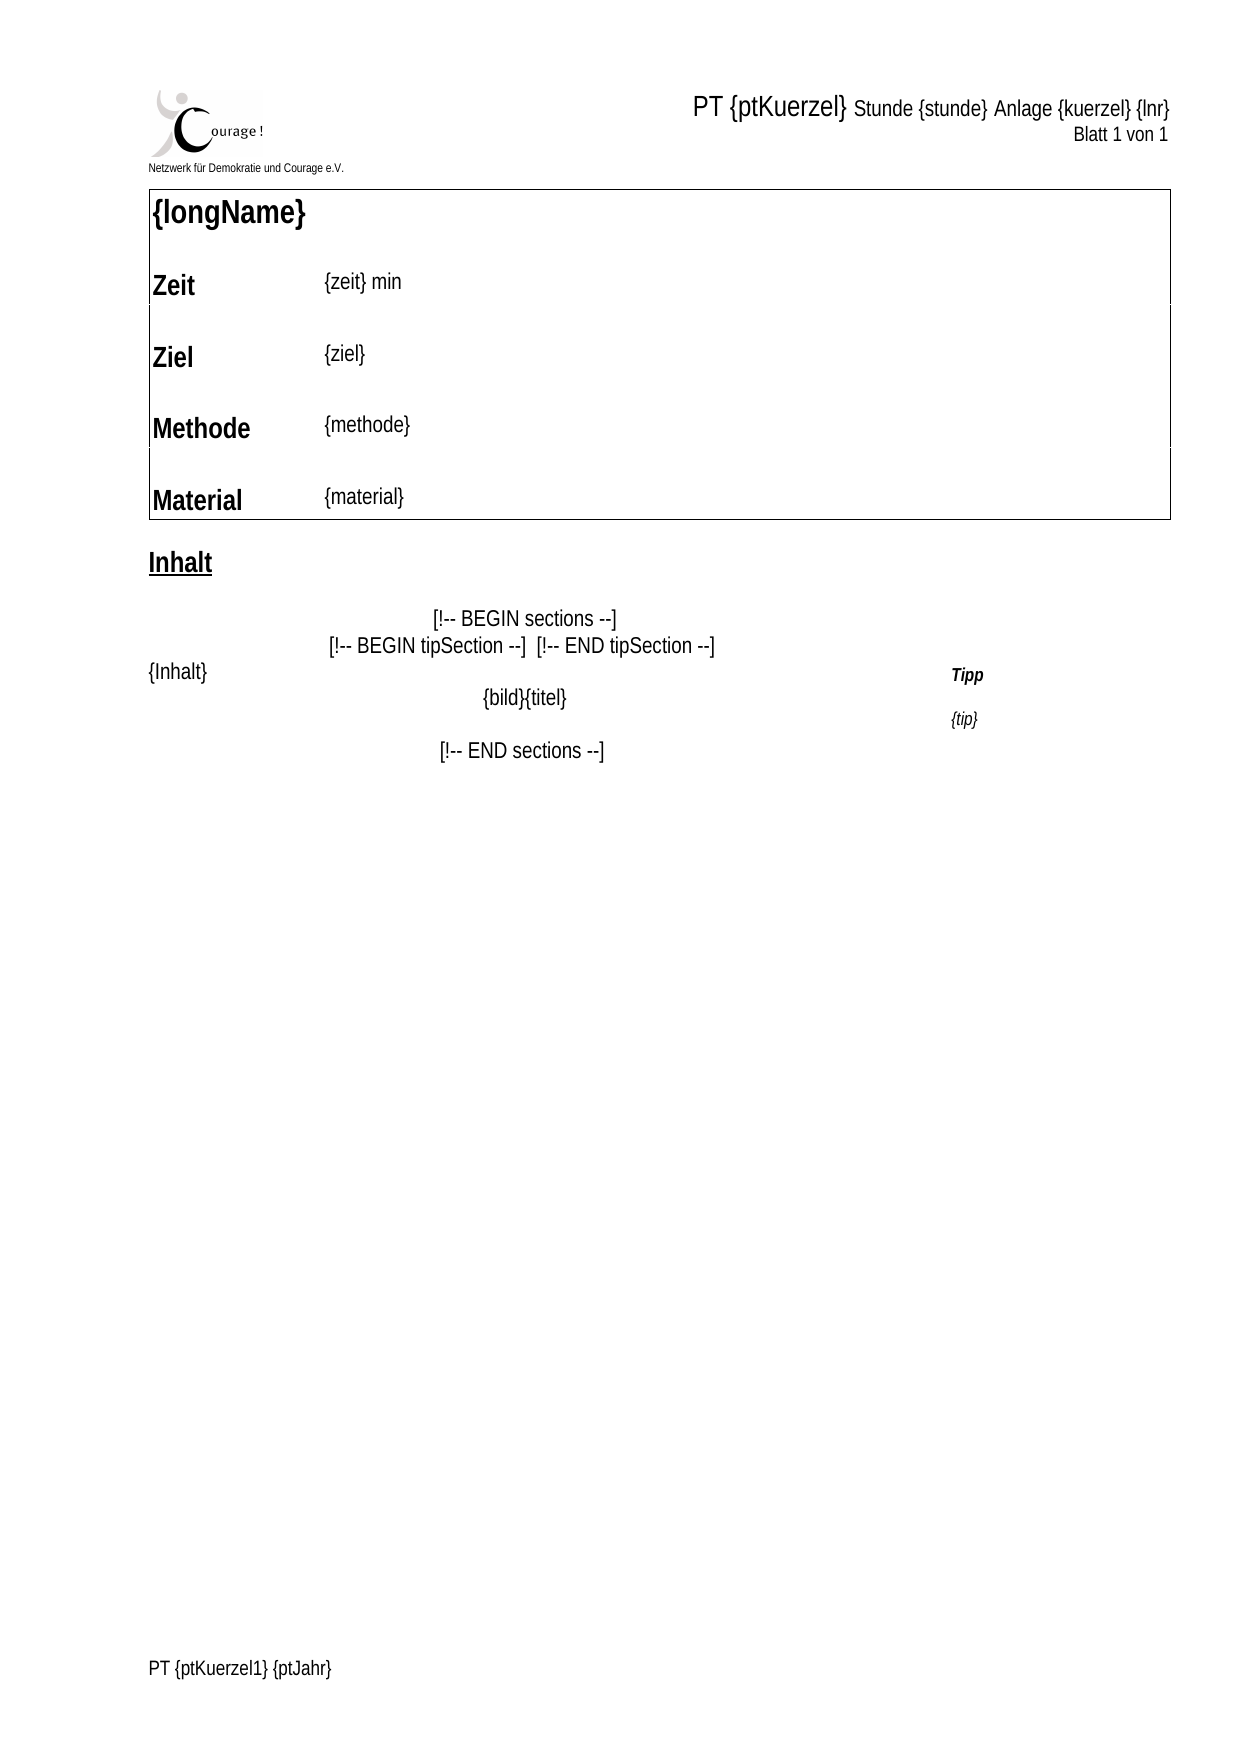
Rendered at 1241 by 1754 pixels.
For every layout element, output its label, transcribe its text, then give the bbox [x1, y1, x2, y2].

table_cell [321, 448, 1170, 480]
table_cell [150, 376, 321, 408]
text {Inhalt} [148, 658, 1171, 684]
table_cell [321, 305, 1170, 337]
text {tip} [951, 707, 1168, 729]
table_cell {methode} [321, 408, 1170, 447]
table_header {longName} [150, 190, 1170, 233]
table_cell [150, 233, 321, 265]
text Tipp [951, 664, 1168, 686]
table_cell [321, 376, 1170, 408]
picture [149, 90, 263, 158]
text [!-- BEGIN tipSection --] [!-- END tipSection --] [148, 632, 901, 658]
text [!-- END sections --] [148, 737, 901, 763]
text [!-- BEGIN sections --] [148, 605, 901, 632]
table_cell Methode [150, 408, 321, 447]
table_cell {zeit} min [321, 265, 1170, 304]
table_cell {ziel} [321, 337, 1170, 376]
text Inhalt [148, 545, 901, 579]
text {bild}{titel} [148, 684, 901, 737]
table_cell [150, 448, 321, 480]
table_cell Zeit [150, 265, 321, 304]
table_cell {material} [321, 480, 1170, 519]
table_cell [150, 305, 321, 337]
table_cell Material [150, 480, 321, 519]
table_cell [321, 233, 1170, 265]
table_cell Ziel [150, 337, 321, 376]
